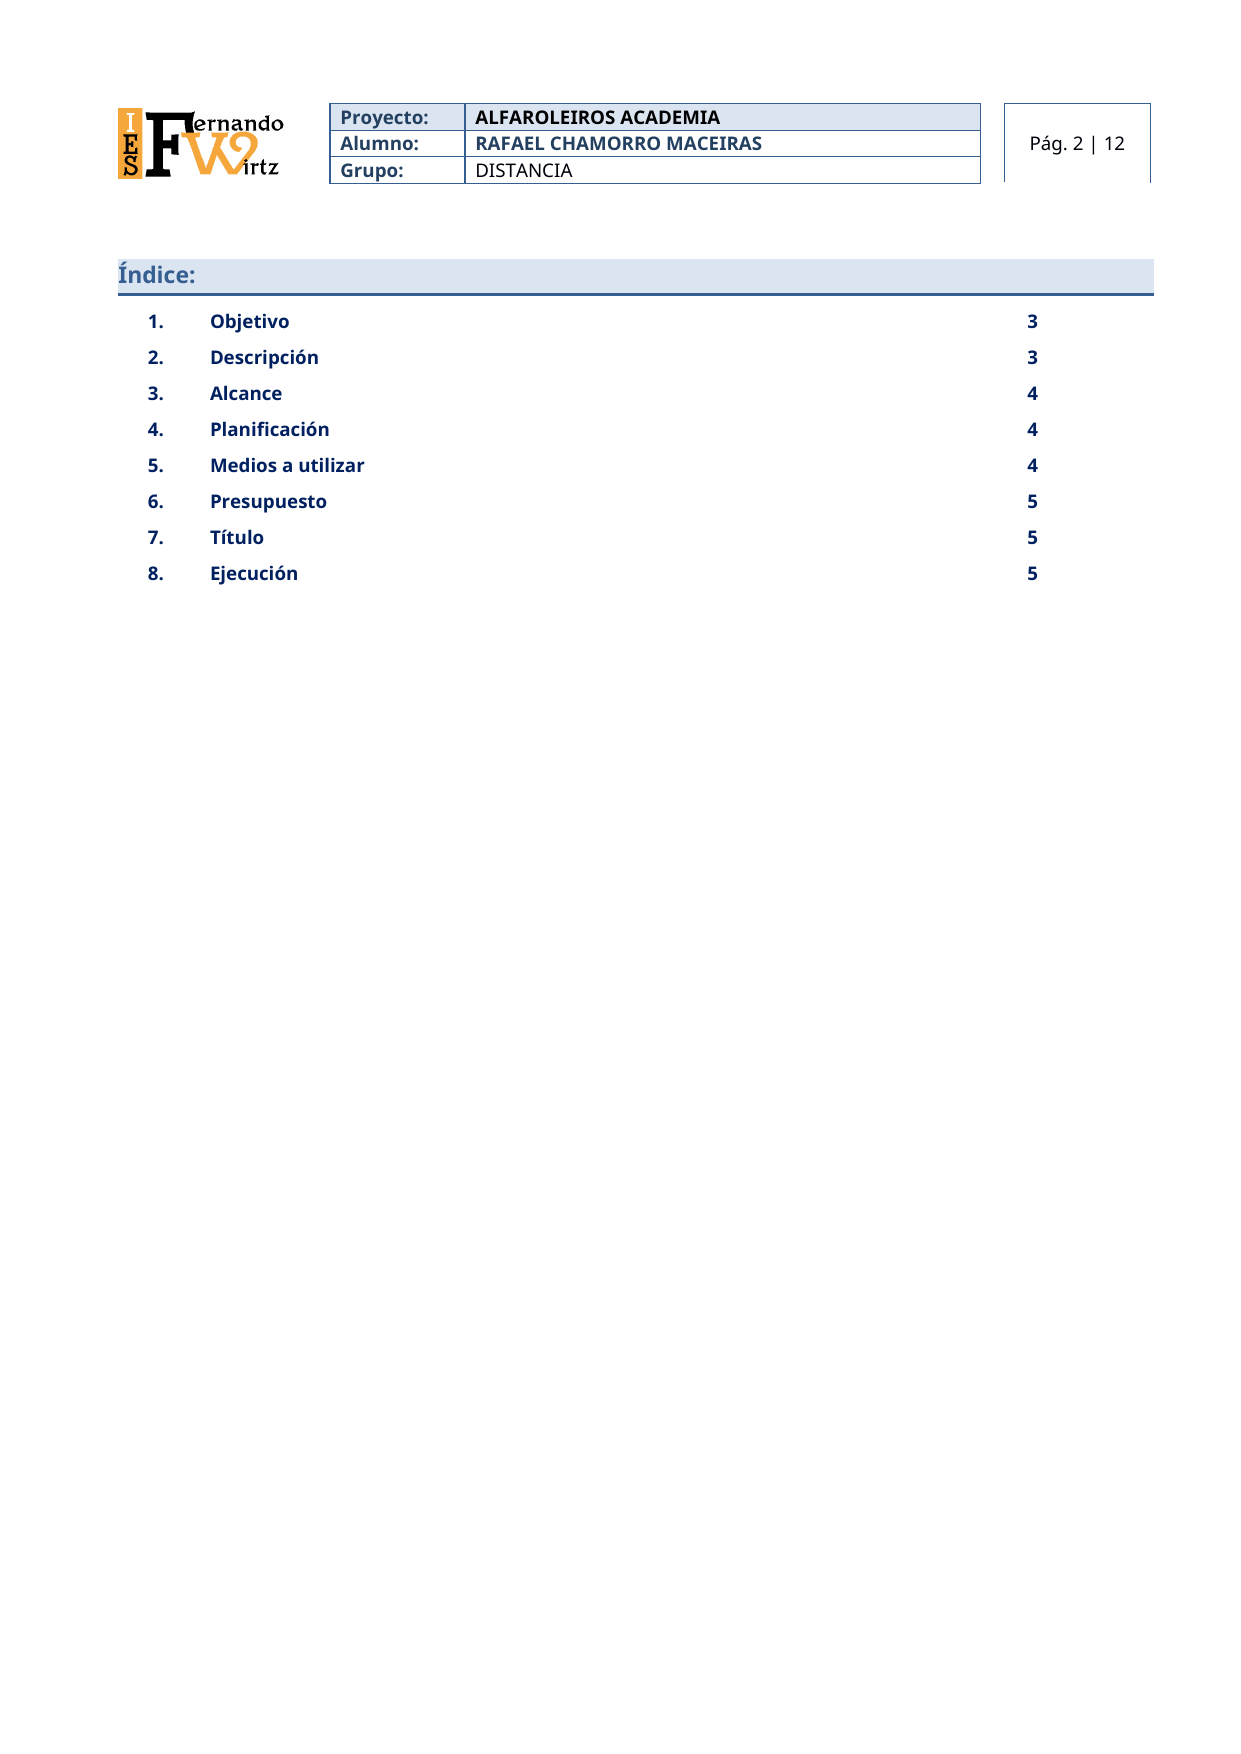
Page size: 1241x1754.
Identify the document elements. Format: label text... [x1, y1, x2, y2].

text 6. Presupuesto 5 [118, 488, 1152, 513]
picture [118, 108, 287, 179]
text 7. Título 5 [118, 524, 1152, 549]
text Índice: [118, 259, 1154, 293]
text 5. Medios a utilizar 4 [118, 452, 1152, 478]
text 2. Descripción 3 [118, 344, 1152, 370]
text 4. Planificación 4 [118, 416, 1152, 442]
text 1. Objetivo 3 [118, 308, 1152, 334]
text 8. Ejecución 5 [118, 560, 1152, 585]
text 3. Alcance 4 [118, 380, 1152, 406]
